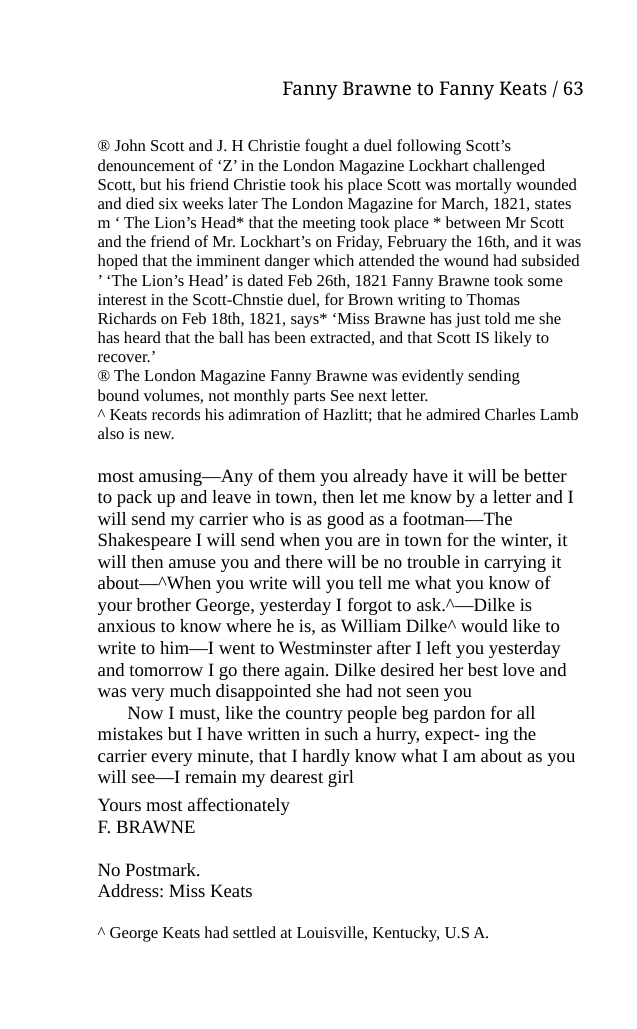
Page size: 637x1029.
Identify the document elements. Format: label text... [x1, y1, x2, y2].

text bound volumes, not monthly parts See next letter. [97, 385, 583, 404]
text F. BRAWNE [97, 816, 583, 837]
text denouncement of ‘Z’ in the London Magazine Lockhart challenged Scott, but his friend Christie took his place Scott was mortally wounded and died six weeks later The London Magazine for March, 1821, states m ‘ The Lion’s Head* that the meeting took place * between Mr Scott and the friend of Mr. Lockhart’s on Friday, February the 16th, and it was hoped that the imminent danger which attended the wound had subsided ’ ‘The Lion’s Head’ is dated Feb 26th, 1821 Fanny Brawne took some interest in the Scott-Chnstie duel, for Brown writing to Thomas Richards on Feb 18th, 1821, says* ‘Miss Brawne has just told me she has heard that the ball has been extracted, and that Scott IS likely to recover.’ [97, 155, 583, 366]
text Now I must, like the country people beg pardon for all mistakes but I have written in such a hurry, expect- ing the carrier every minute, that I hardly know what I am about as you will see—I remain my dearest girl [97, 702, 583, 788]
text Address: Miss Keats [97, 880, 583, 902]
text ® The London Magazine Fanny Brawne was evidently sending [97, 366, 583, 385]
text ^ Keats records his adimration of Hazlitt; that he admired Charles Lamb also is new. [97, 404, 583, 443]
text No Postmark. [97, 859, 583, 880]
text most amusing—Any of them you already have it will be better to pack up and leave in town, then let me know by a letter and I will send my carrier who is as good as a footman—The Shakespeare I will send when you are in town for the winter, it will then amuse you and there will be no trouble in carrying it about—^When you write will you tell me what you know of your brother George, yesterday I forgot to ask.^—Dilke is anxious to know where he is, as William Dilke^ would like to write to him—I went to Westminster after I left you yesterday and tomorrow I go there again. Dilke desired her best love and was very much disappointed she had not seen you [97, 464, 583, 702]
text ® John Scott and J. H Christie fought a duel following Scott’s [97, 136, 583, 155]
text ^ George Keats had settled at Louisville, Kentucky, U.S A. [97, 923, 583, 942]
text Yours most affectionately [97, 794, 583, 816]
